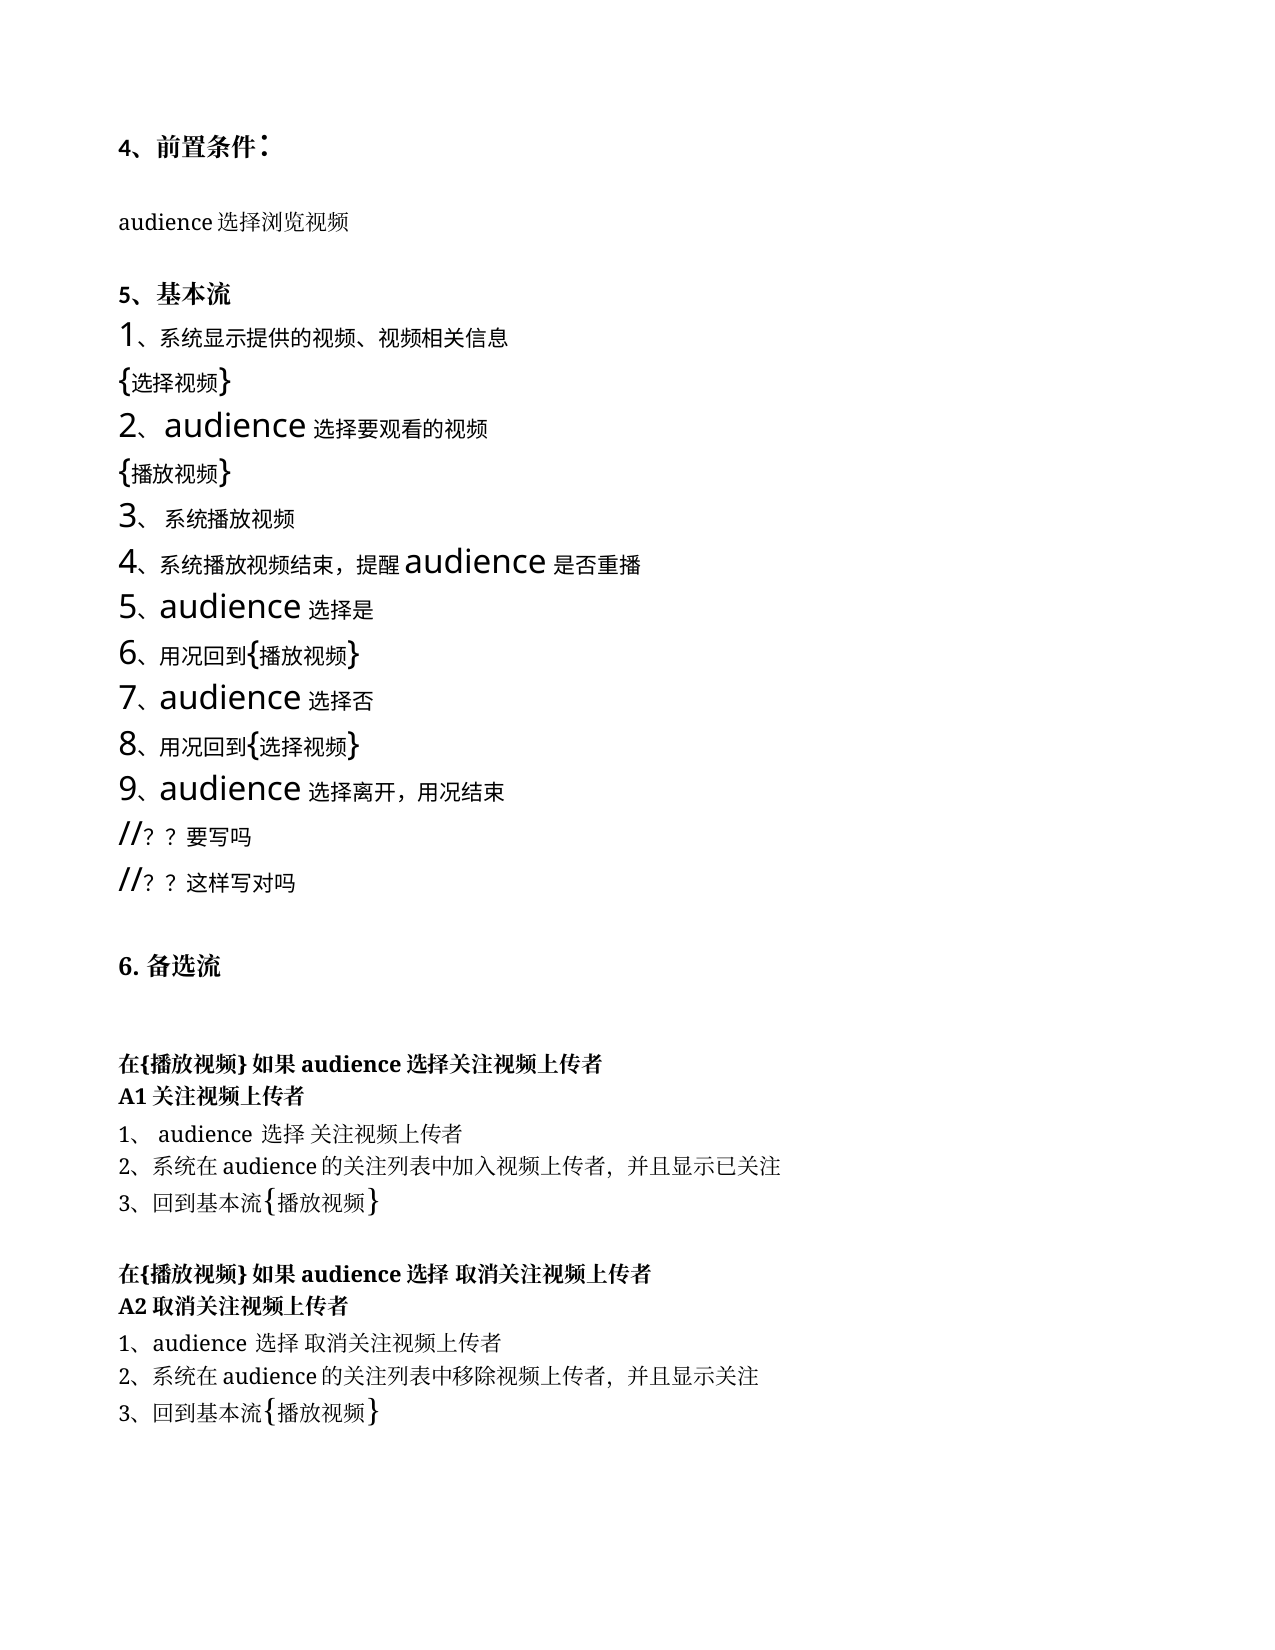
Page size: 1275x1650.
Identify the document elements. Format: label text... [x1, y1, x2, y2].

text 5、audience选择是 [118, 583, 1157, 628]
text 6. 备选流 [118, 946, 1157, 982]
text 9、audience选择离开，用况结束 [118, 765, 1157, 810]
text {播放视频} [118, 447, 1157, 492]
text {选择视频} [118, 356, 1157, 401]
text 2、系统在audience的关注列表中移除视频上传者，并且显示关注 [118, 1359, 1157, 1390]
text 3、回到基本流{播放视频} [118, 1181, 1157, 1219]
text 2、 audience选择要观看的视频 [118, 401, 1157, 447]
text 1、audience 选择 取消关注视频上传者 [118, 1321, 1157, 1359]
text 4、系统播放视频结束，提醒audience是否重播 [118, 538, 1157, 583]
text A1 关注视频上传者 [118, 1079, 1157, 1111]
text 2、系统在audience的关注列表中加入视频上传者，并且显示已关注 [118, 1149, 1157, 1181]
text 3、 系统播放视频 [118, 492, 1157, 538]
text 在{播放视频} 如果audience选择 取消关注视频上传者 [118, 1257, 1157, 1289]
text audience选择浏览视频 [118, 205, 1157, 236]
text 5、基本流 [118, 274, 1157, 311]
text 1、 audience 选择 关注视频上传者 [118, 1111, 1157, 1149]
text A2 取消关注视频上传者 [118, 1289, 1157, 1321]
text //？？要写吗 [118, 810, 1157, 856]
text 6、用况回到{播放视频} [118, 628, 1157, 674]
text 1、系统显示提供的视频、视频相关信息 [118, 311, 1157, 356]
text 8、用况回到{选择视频} [118, 719, 1157, 765]
text //？？这样写对吗 [118, 856, 1157, 901]
text 在{播放视频} 如果audience选择关注视频上传者 [118, 1048, 1157, 1079]
text 4、前置条件： [118, 118, 1157, 166]
text 7、audience选择否 [118, 674, 1157, 719]
text 3、回到基本流{播放视频} [118, 1390, 1157, 1429]
